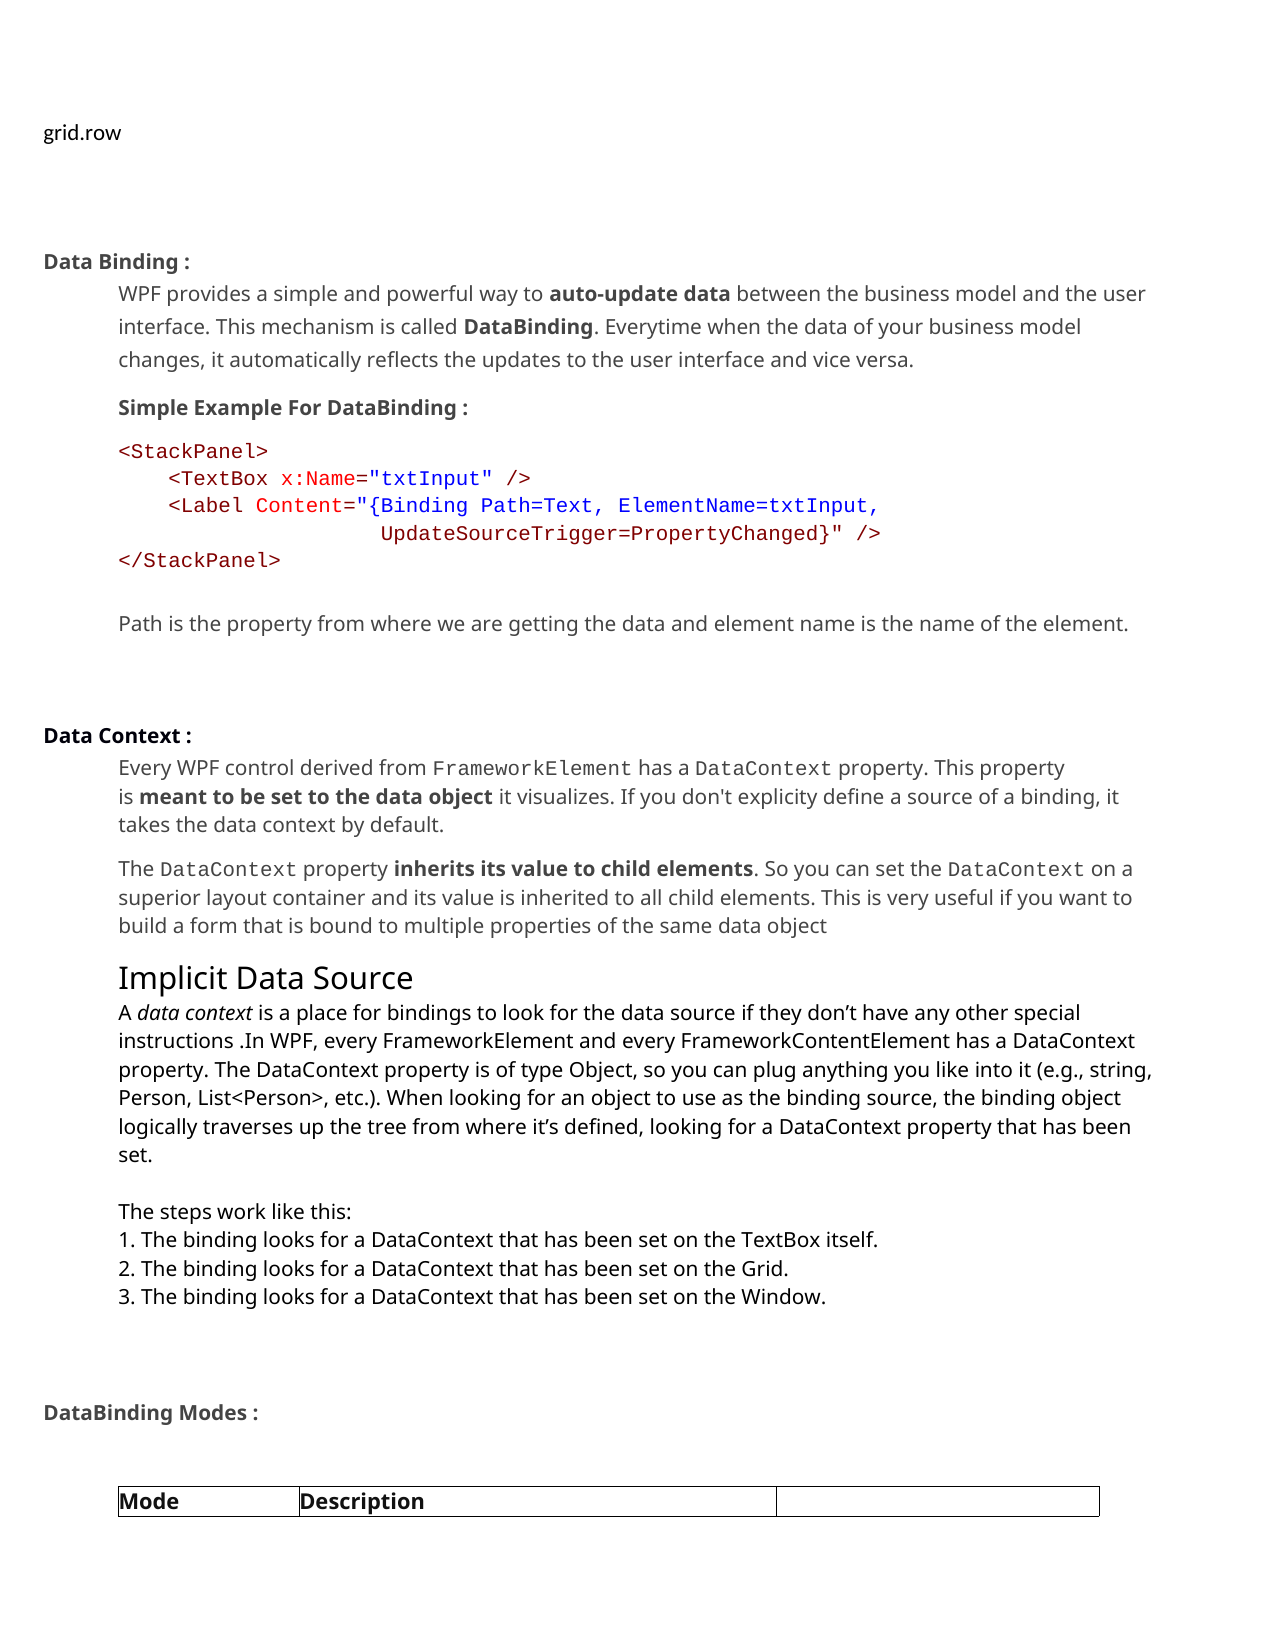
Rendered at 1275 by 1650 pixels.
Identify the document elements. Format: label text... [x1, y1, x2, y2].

text </StackPanel> [118, 550, 1169, 573]
text 3. The binding looks for a DataContext that has been set on the Window. [118, 1282, 1157, 1311]
text Path is the property from where we are getting the data and element name is the name of the element. [118, 609, 1169, 638]
text Simple Example For DataBinding : [118, 393, 1157, 421]
text UpdateSourceTrigger=PropertyChanged}" /> [118, 523, 1169, 546]
text grid.row [43, 118, 1169, 146]
text Implicit Data Source [118, 956, 1157, 998]
text DataBinding Modes : [43, 1398, 1157, 1426]
text <Label Content="{Binding Path=Text, ElementName=txtInput, [118, 496, 1169, 519]
text The steps work like this: [118, 1197, 1157, 1225]
text Data Binding : [43, 247, 1169, 275]
text <TextBox x:Name="txtInput" /> [118, 468, 1169, 492]
table_header Description [300, 1487, 776, 1516]
text <StackPanel> [118, 441, 1169, 465]
text WPF provides a simple and powerful way to auto-update data between the business model and the user interface. This mechanism is called DataBinding. Everytime when the data of your business model changes, it automatically reflects the updates to the user interface and vice versa. [118, 279, 1157, 373]
table_header Mode [119, 1487, 299, 1516]
text A data context is a place for bindings to look for the data source if they don’t have any other special instructions .In WPF, every FrameworkElement and every FrameworkContentElement has a DataContext property. The DataContext property is of type Object, so you can plug anything you like into it (e.g., string, Person, List<Person>, etc.). When looking for an object to use as the binding source, the binding object logically traverses up the tree from where it’s defined, looking for a DataContext property that has been set. [118, 998, 1157, 1169]
text 1. The binding looks for a DataContext that has been set on the TextBox itself. [118, 1225, 1157, 1254]
table_header [777, 1487, 1099, 1516]
text Data Context : [43, 721, 1157, 749]
text Every WPF control derived from FrameworkElement has a DataContext property. This property is meant to be set to the data object it visualizes. If you don't explicity define a source of a binding, it takes the data context by default. [118, 753, 1157, 839]
text The DataContext property inherits its value to child elements. So you can set the DataContext on a superior layout container and its value is inherited to all child elements. This is very useful if you want to build a form that is bound to multiple properties of the same data object [118, 854, 1157, 940]
text 2. The binding looks for a DataContext that has been set on the Grid. [118, 1254, 1157, 1282]
